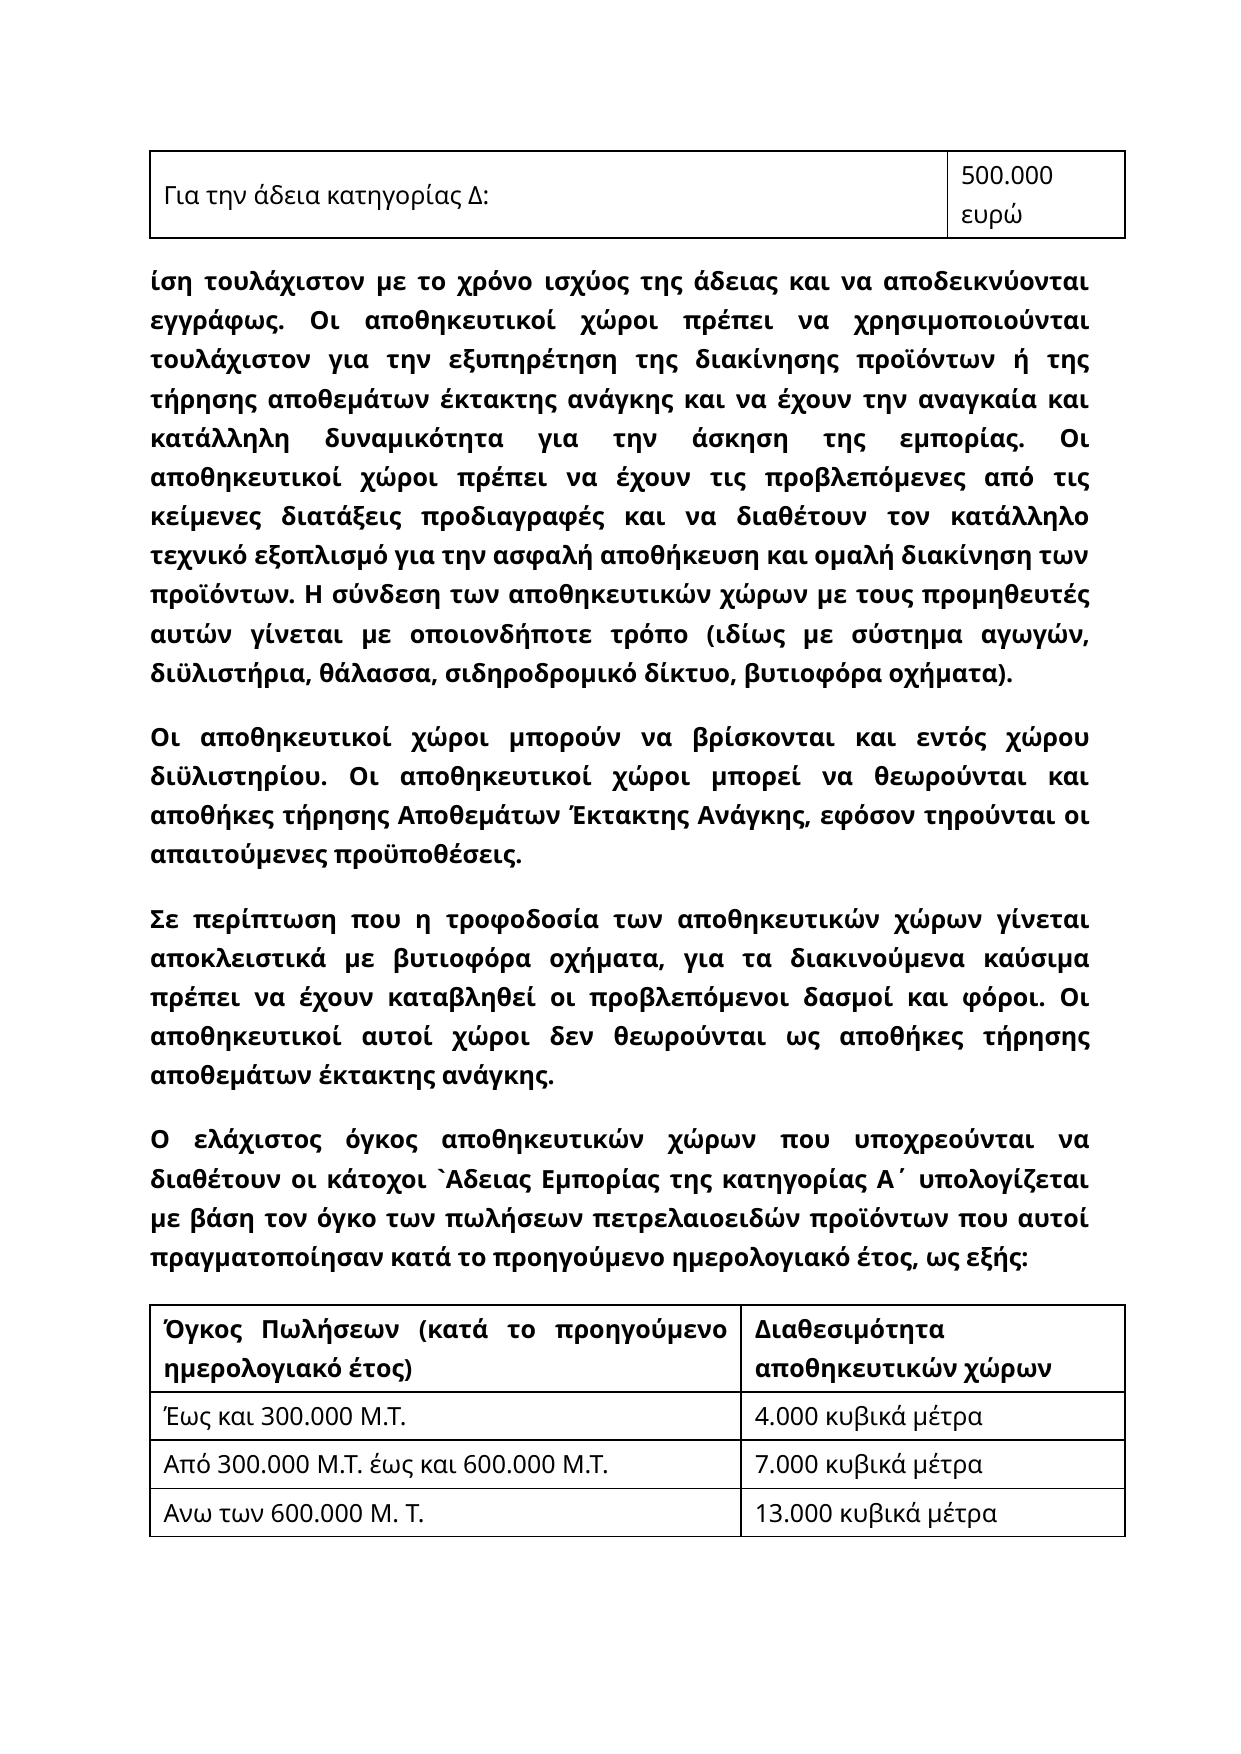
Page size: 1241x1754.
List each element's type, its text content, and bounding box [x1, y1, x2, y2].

text Οι αποθηκευτικοί χώροι μπορούν να βρίσκονται και εντός χώρου διϋλιστηρίου. Οι αποθηκευτικοί χώροι μπορεί να θεωρούνται και αποθήκες τήρησης Αποθεμάτων Έκτακτης Ανάγκης, εφόσον τηρούνται οι απαιτούμενες προϋποθέσεις. [150, 720, 1090, 871]
table_cell 7.000 κυβικά μέτρα [742, 1441, 1124, 1487]
table_cell 500.000 ευρώ [948, 152, 1124, 237]
table_cell Για την άδεια κατηγορίας Δ: [151, 152, 947, 237]
text Ο ελάχιστος όγκος αποθηκευτικών χώρων που υποχρεούνται να διαθέτουν οι κάτοχοι `Αδειας Εμπορίας της κατηγορίας Α΄ υπολογίζεται με βάση τον όγκο των πωλήσεων πετρελαιοειδών προϊόντων που αυτοί πραγματοποίησαν κατά το προηγούμενο ημερολογιακό έτος, ως εξής: [150, 1122, 1090, 1274]
table_cell 4.000 κυβικά μέτρα [742, 1393, 1124, 1439]
table_header Όγκος Πωλήσεων (κατά το προηγούμενο ημερολογιακό έτος) [151, 1306, 740, 1391]
table_cell 13.000 κυβικά μέτρα [742, 1489, 1124, 1536]
text ίση τουλάχιστον με το χρόνο ισχύος της άδειας και να αποδεικνύονται εγγράφως. Οι αποθηκευτικοί χώροι πρέπει να χρησιμοποιούνται τουλάχιστον για την εξυπηρέτηση της διακίνησης προϊόντων ή της τήρησης αποθεμάτων έκτακτης ανάγκης και να έχουν την αναγκαία και κατάλληλη δυναμικότητα για την άσκηση της εμπορίας. Οι αποθηκευτικοί χώροι πρέπει να έχουν τις προβλεπόμενες από τις κείμενες διατάξεις προδιαγραφές και να διαθέτουν τον κατάλληλο τεχνικό εξοπλισμό για την ασφαλή αποθήκευση και ομαλή διακίνηση των προϊόντων. Η σύνδεση των αποθηκευτικών χώρων με τους προμηθευτές αυτών γίνεται με οποιονδήποτε τρόπο (ιδίως με σύστημα αγωγών, διϋλιστήρια, θάλασσα, σιδηροδρομικό δίκτυο, βυτιοφόρα οχήματα). [150, 264, 1090, 689]
text Σε περίπτωση που η τροφοδοσία των αποθηκευτικών χώρων γίνεται αποκλειστικά με βυτιοφόρα οχήματα, για τα διακινούμενα καύσιμα πρέπει να έχουν καταβληθεί οι προβλεπόμενοι δασμοί και φόροι. Οι αποθηκευτικοί αυτοί χώροι δεν θεωρούνται ως αποθήκες τήρησης αποθεμάτων έκτακτης ανάγκης. [150, 901, 1090, 1092]
table_header Διαθεσιμότητα αποθηκευτικών χώρων [742, 1306, 1124, 1391]
table_cell Από 300.000 Μ.Τ. έως και 600.000 Μ.Τ. [151, 1441, 740, 1487]
table_cell Ανω των 600.000 Μ. Τ. [151, 1489, 740, 1536]
table_cell Έως και 300.000 Μ.Τ. [151, 1393, 740, 1439]
